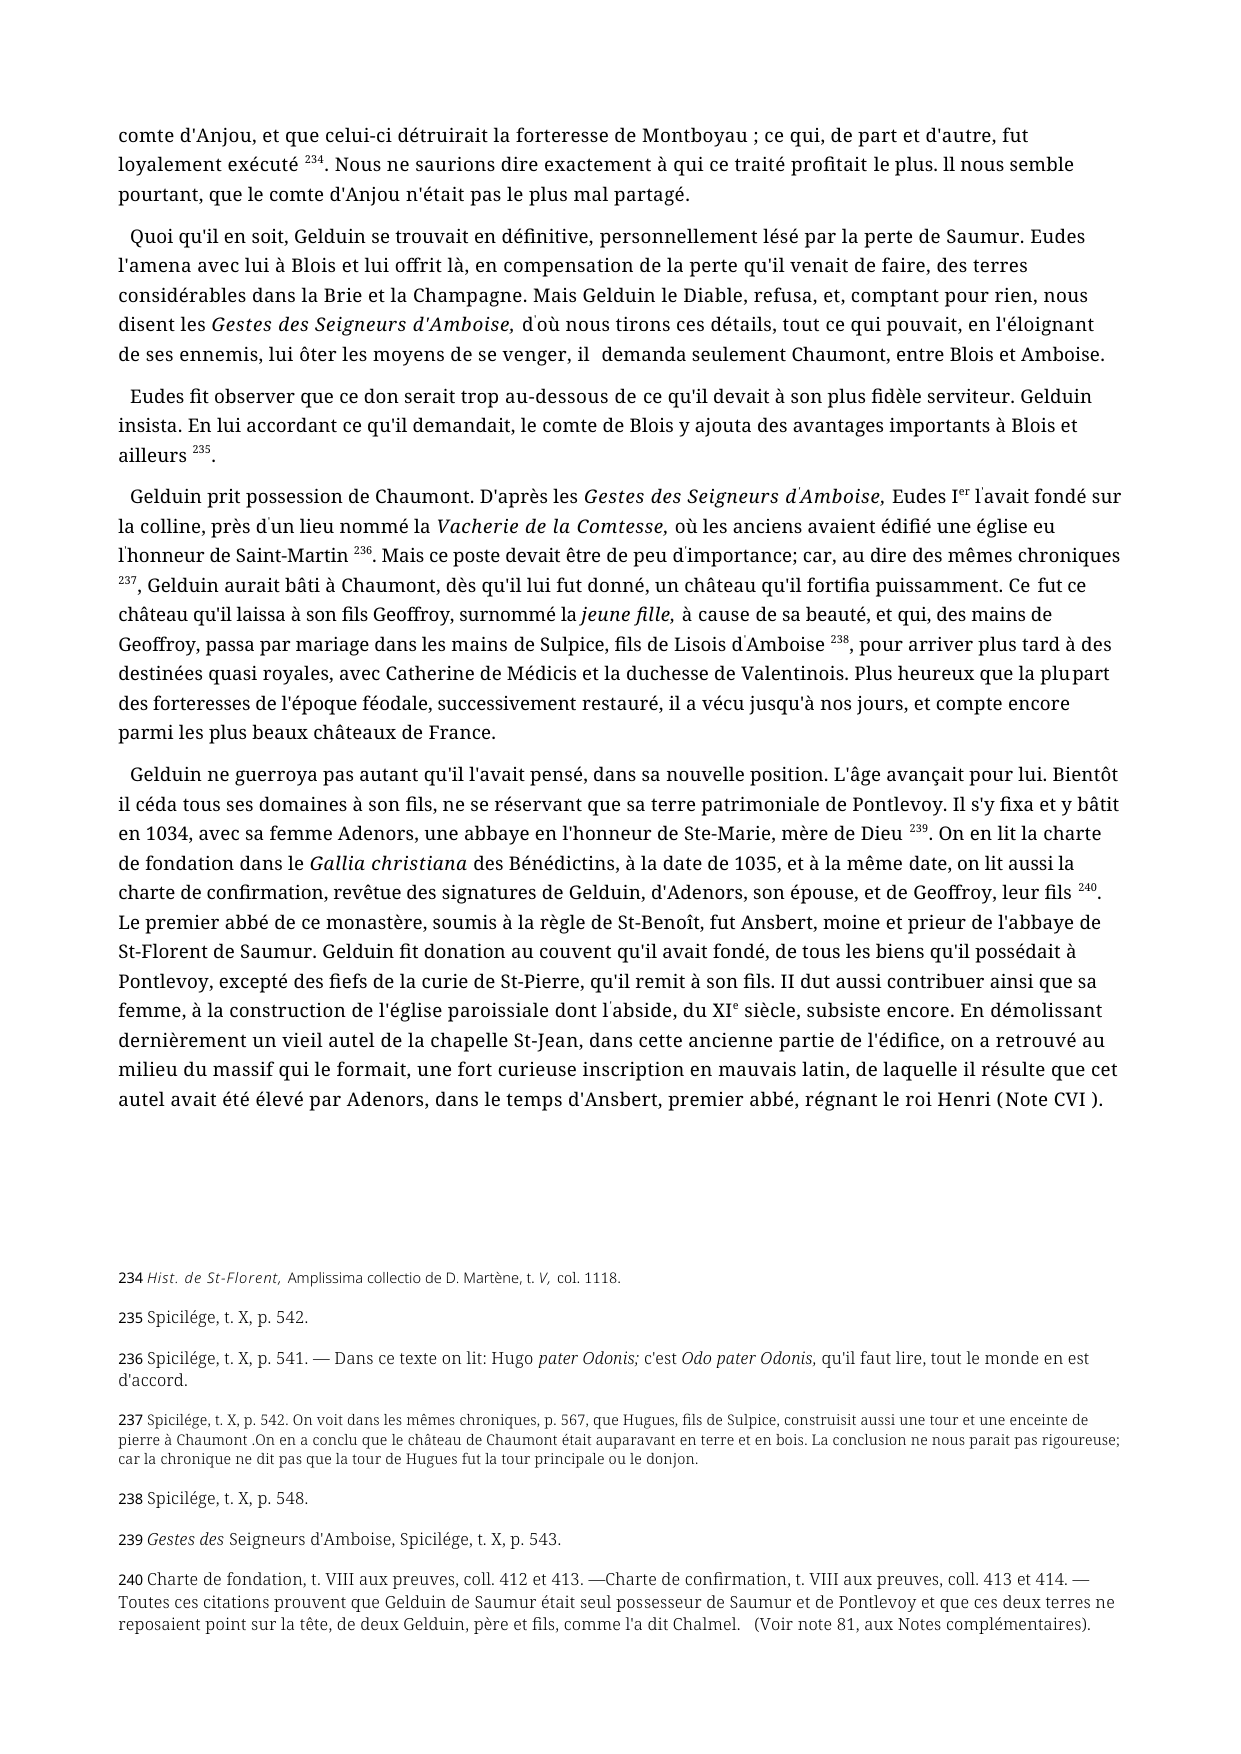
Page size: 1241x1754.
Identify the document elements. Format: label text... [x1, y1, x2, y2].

text comte d'Anjou, et que celui-ci détruirait la forteresse de Montboyau ; ce qui, de part et d'autre, fut loyalement exécuté . Nous ne saurions dire exactement à qui ce traité profitait le plus. ll nous semble pourtant, que le comte d'Anjou n'était pas le plus mal partagé. [118, 118, 1122, 207]
text Charte de fondation, t. VIII aux preuves, coll. 412 et 413. —Charte de confirmation, t. VIII aux preuves, coll. 413 et 414. — Toutes ces citations prouvent que Gelduin de Saumur était seul pos­sesseur de Saumur et de Pontlevoy et que ces deux terres ne reposaient point sur la tête, de deux Gelduin, père et fils, comme l'a dit Chalmel. (Voir note 81, aux Notes complémentaires). [118, 1568, 1122, 1636]
text Eudes fit observer que ce don serait trop au-dessous de ce qu'il devait à son plus fidèle serviteur. Gelduin insista. En lui accordant ce qu'il demandait, le comte de Blois y ajouta des avantages importants à Blois et ailleurs . [118, 379, 1122, 467]
text Spicilége, t. X, p. 542. [118, 1306, 1122, 1328]
text Gestes des Seigneurs d'Amboise, Spicilége, t. X, p. 543. [118, 1527, 1122, 1550]
text Gelduin ne guerroya pas autant qu'il l'avait pensé, dans sa nouvelle position. L'âge avançait pour lui. Bientôt il céda tous ses domaines à son fils, ne se réservant que sa terre patrimoniale de Pontlevoy. Il s'y fixa et y bâtit en 1034, avec sa femme Adenors, une abbaye en l'honneur de Ste-Marie, mère de Dieu . On en lit la charte de fondation dans le Gallia christiana des Bénédictins, à la date de 1035, et à la même date, on lit aussi la charte de confirmation, revêtue des signatures de Gelduin, d'Adenors, son épouse, et de Geoffroy, leur fils . Le premier abbé de ce monastère, soumis à la règle de St-Benoît, fut Ansbert, moine et prieur de l'abbaye de St-Florent de Saumur. Gelduin fit donation au couvent qu'il avait fondé, de tous les biens qu'il possédait à Pontlevoy, excepté des fiefs de la curie de St-Pierre, qu'il remit à son fils. II dut aussi contribuer ainsi que sa femme, à la construction de l'église paroissiale dont l'abside, du XIe siècle, subsiste encore. En démolissant dernièrement un vieil autel de la chapelle St-Jean, dans cette ancienne partie de l'édifice, on a retrouvé au milieu du massif qui le formait, une fort curieuse inscription en mauvais latin, de laquelle il résulte que cet autel avait été élevé par Adenors, dans le temps d'Ansbert, premier abbé, régnant le roi Henri (Note CVI ). [118, 758, 1122, 1111]
text Gelduin prit possession de Chaumont. D'après les Gestes des Seigneurs d'Amboise, Eudes Ier l'avait fondé sur la colline, près d'un lieu nommé la Vacherie de la Comtesse, où les anciens avaient édifié une église eu l'honneur de Saint-Martin . Mais ce poste devait être de peu d'importance; car, au dire des mêmes chroniques , Gelduin aurait bâti à Chaumont, dès qu'il lui fut donné, un château qu'il fortifia puissamment. Ce fut ce château qu'il laissa à son fils Geoffroy, surnommé la jeune fille, à cause de sa beauté, et qui, des mains de Geoffroy, passa par mariage dans les mains de Sulpice, fils de Lisois d'Amboise , pour arriver plus tard à des destinées quasi royales, avec Catherine de Médicis et la duchesse de Valentinois. Plus heureux que la plupart des forteresses de l'époque féodale, successivement restauré, il a vécu jusqu'à nos jours, et compte encore parmi les plus beaux châteaux de France. [118, 480, 1122, 745]
text Spicilége, t. X, p. 541. — Dans ce texte on lit: Hugo pater Odonis; c'est Odo pater Odonis, qu'il faut lire, tout le monde en est d'accord. [118, 1346, 1122, 1392]
text Spicilége, t. X, p. 548. [118, 1487, 1122, 1509]
text Spicilége, t. X, p. 542. On voit dans les mêmes chroniques, p. 567, que Hugues, fils de Sulpice, construisit aussi une tour et une enceinte de pierre à Chaumont .On en a conclu que le château de Chaumont était auparavant en terre et en bois. La conclusion ne nous parait pas rigoureuse; car la chronique ne dit pas que la tour de Hugues fut la tour principale ou le donjon. [118, 1409, 1122, 1469]
text Quoi qu'il en soit, Gelduin se trouvait en définitive, personnellement lésé par la perte de Saumur. Eudes l'amena avec lui à Blois et lui offrit là, en compensation de la perte qu'il venait de faire, des terres considérables dans la Brie et la Champagne. Mais Gelduin le Diable, refusa, et, comptant pour rien, nous disent les Gestes des Seigneurs d'Amboise, d'où nous tirons ces détails, tout ce qui pouvait, en l'éloignant de ses ennemis, lui ôter les moyens de se venger, il demanda seulement Chaumont, entre Blois et Amboise. [118, 219, 1122, 366]
text Hist. de St-Florent, Amplissima collectio de D. Martène, t. V, col. 1118. [118, 1268, 1122, 1288]
